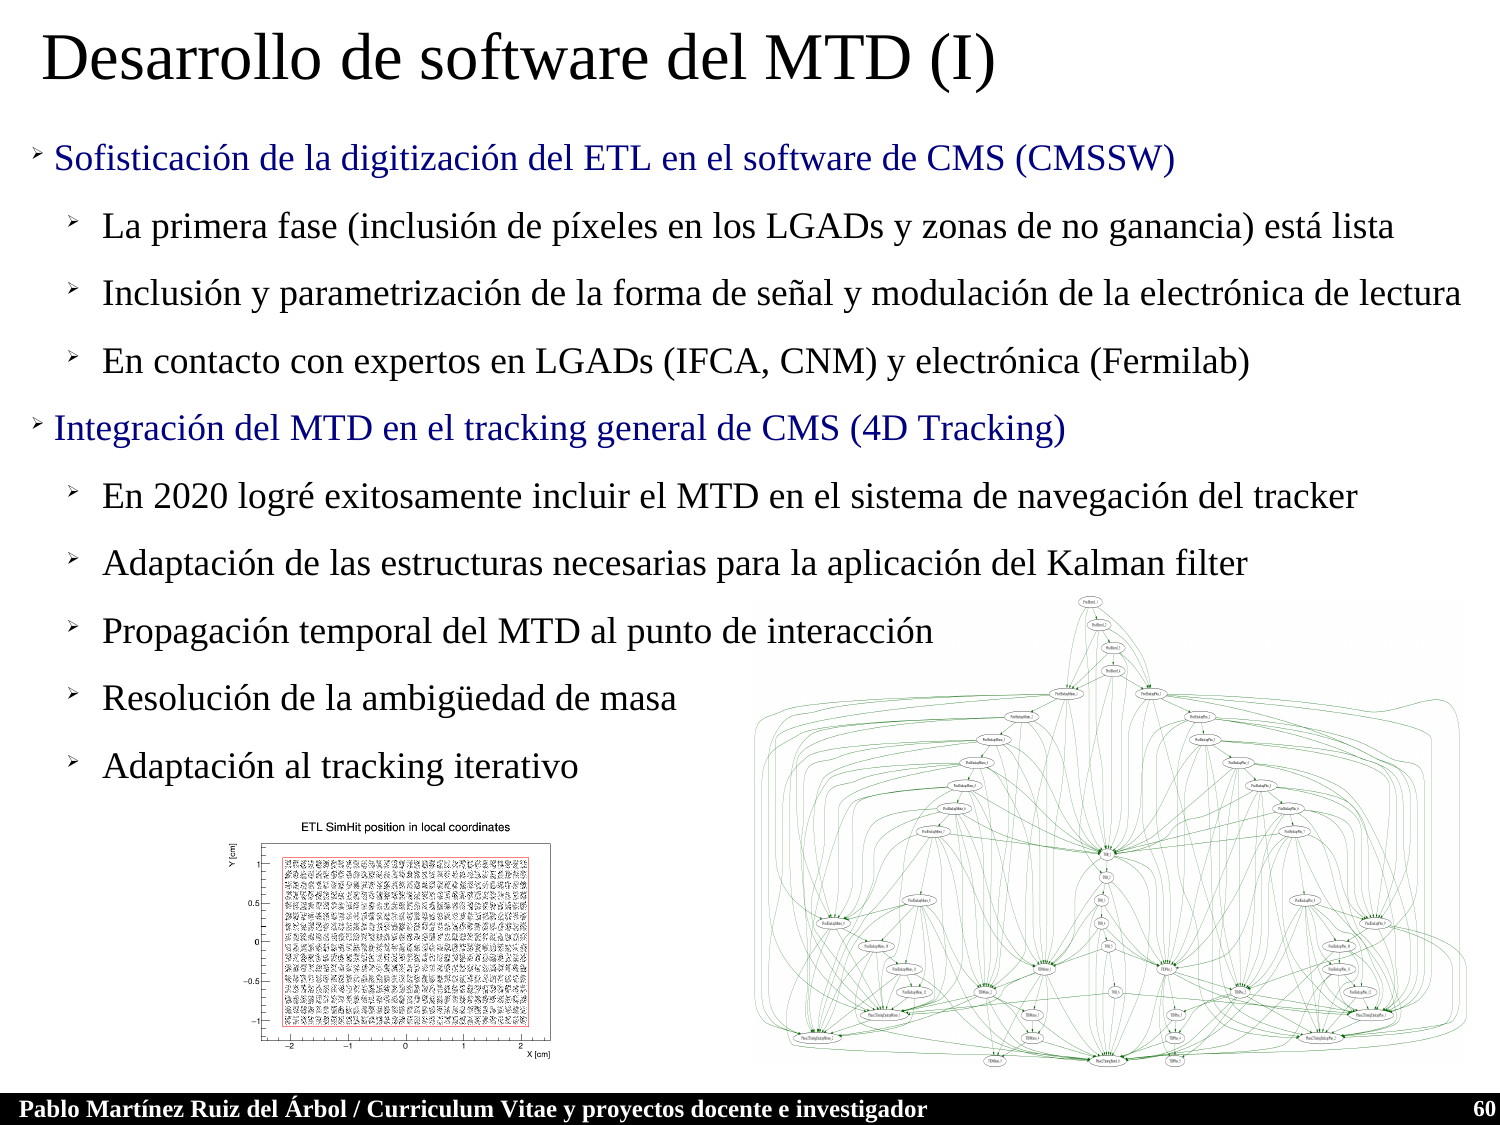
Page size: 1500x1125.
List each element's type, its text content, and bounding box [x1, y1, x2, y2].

text_box Desarrollo de software del MTD (I) [4, 3, 1036, 111]
picture [754, 595, 1467, 1068]
text_box Sofisticación de la digitización del ETL en el software de CMS (CMSSW) La primera fase (inclusión de píxeles en los LGADs y zonas de no ganancia) está lista Inclusión y parametrización de la forma de señal y modulación de la electrónica de lectura En contacto con expertos en LGADs (IFCA, CNM) y electrónica (Fermilab) Integración del MTD en el tracking general de CMS (4D Tracking) En 2020 logré exitosamente incluir el MTD en el sistema de navegación del tracker Adaptación de las estructuras necesarias para la aplicación del Kalman filter Propagación temporal del MTD al punto de interacción Resolución de la ambigüedad de masa Adaptación al tracking iterativo [11, 98, 1500, 279]
picture [225, 819, 586, 1066]
